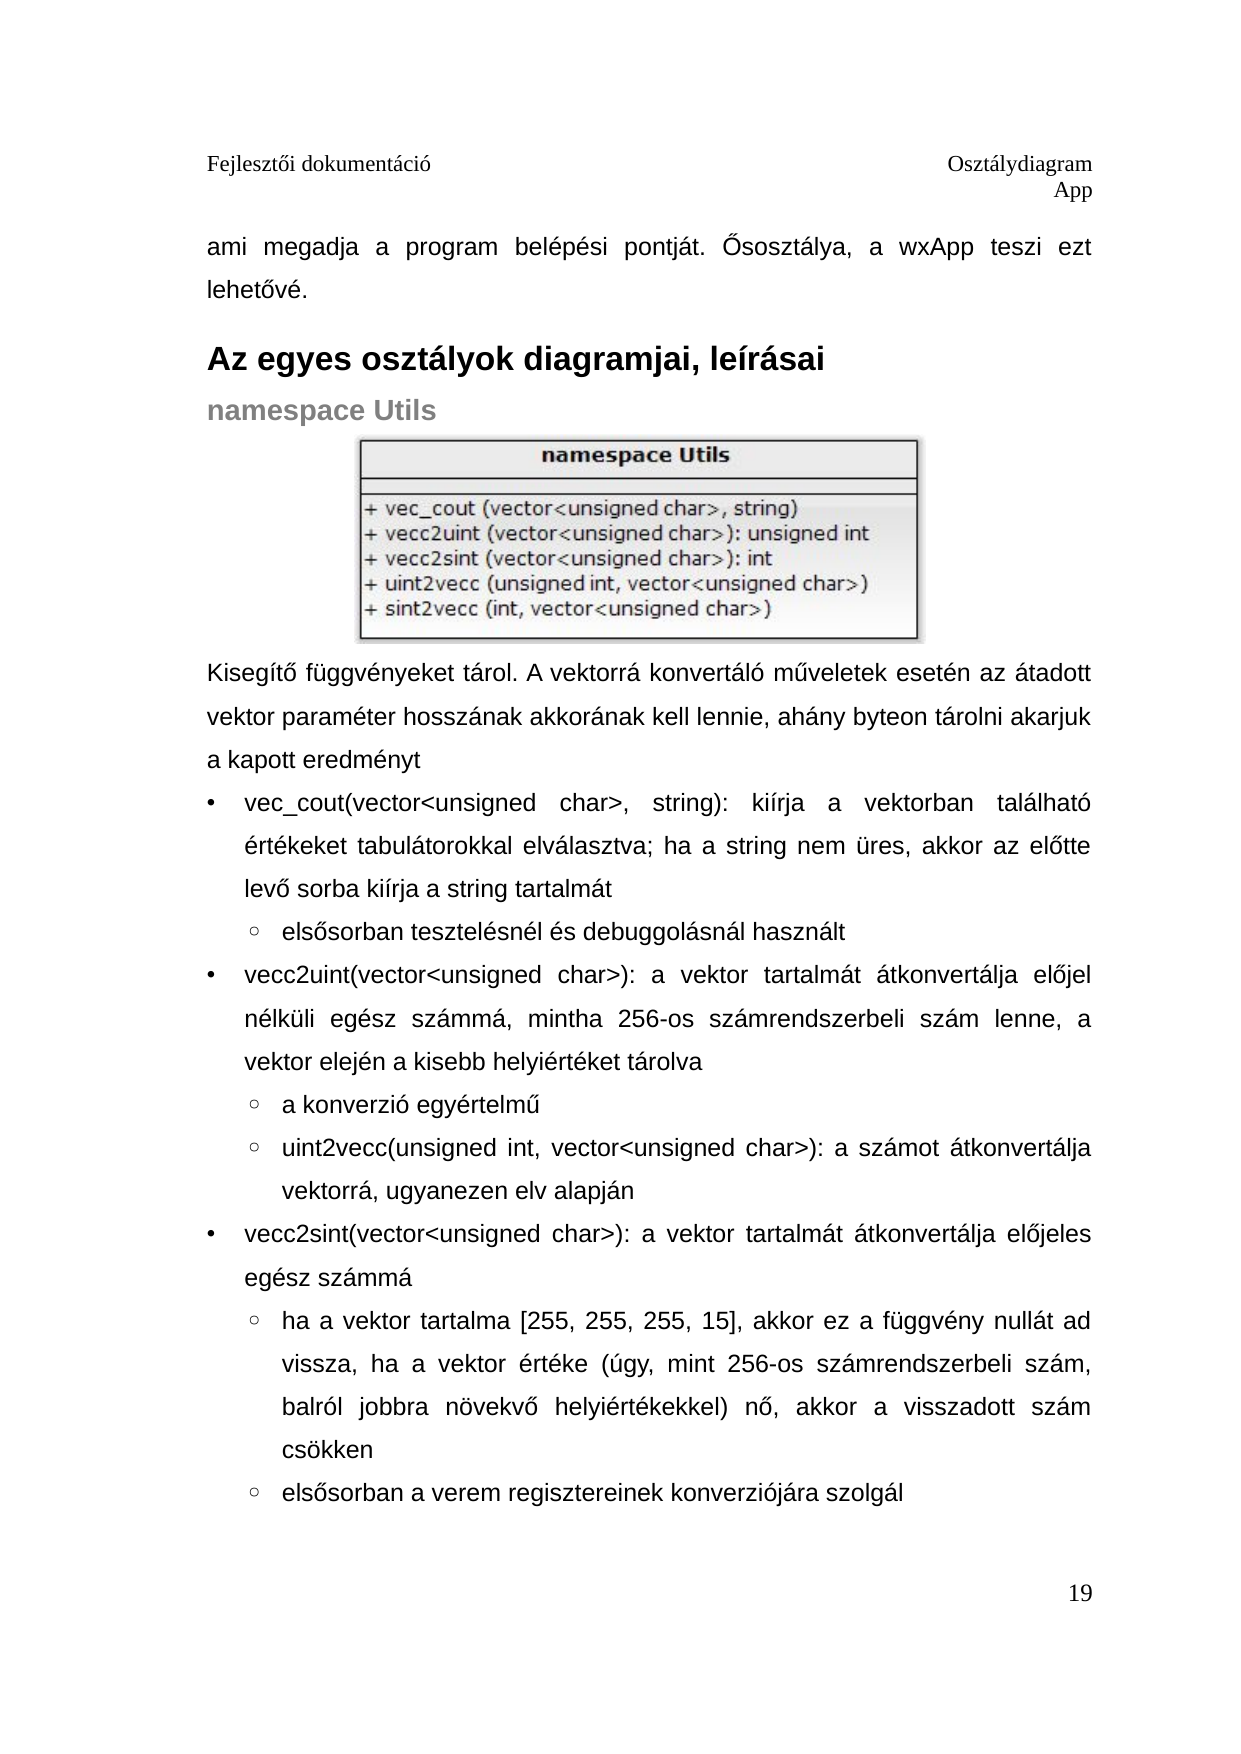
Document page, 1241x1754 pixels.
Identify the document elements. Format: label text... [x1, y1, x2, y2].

picture [354, 434, 926, 644]
list vecc2sint(vector<unsigned char>): a vektor tartalmát átkonvertálja előjeles egész számmá [207, 1219, 1093, 1291]
list a konverzió egyértelmű [244, 1090, 1093, 1119]
text ami megadja a program belépési pontját. Ősosztálya, a wxApp teszi ezt lehetővé. [207, 232, 1093, 304]
subtitle namespace Utils [207, 392, 1093, 426]
subtitle Az egyes osztályok diagramjai, leírásai [207, 339, 1093, 378]
list vec_cout(vector<unsigned char>, string): kiírja a vektorban található értékeket tabulátorokkal elválasztva; ha a string nem üres, akkor az előtte levő sorba kiírja a string tartalmát [207, 788, 1093, 903]
list ha a vektor tartalma [255, 255, 255, 15], akkor ez a függvény nullát ad vissza, ha a vektor értéke (úgy, mint 256-os számrendszerbeli szám, balról jobbra növekvő helyiértékekkel) nő, akkor a visszadott szám csökken [244, 1306, 1093, 1464]
list vecc2uint(vector<unsigned char>): a vektor tartalmát átkonvertálja előjel nélküli egész számmá, mintha 256-os számrendszerbeli szám lenne, a vektor elején a kisebb helyiértéket tárolva [207, 960, 1093, 1076]
list uint2vecc(unsigned int, vector<unsigned char>): a számot átkonvertálja vektorrá, ugyanezen elv alapján [244, 1133, 1093, 1205]
list elsősorban tesztelésnél és debuggolásnál használt [244, 917, 1093, 946]
text Kisegítő függvényeket tárol. A vektorrá konvertáló műveletek esetén az átadott vektor paraméter hosszának akkorának kell lennie, ahány byteon tárolni akarjuk a kapott eredményt [207, 644, 1093, 773]
list elsősorban a verem regisztereinek konverziójára szolgál [244, 1478, 1093, 1507]
